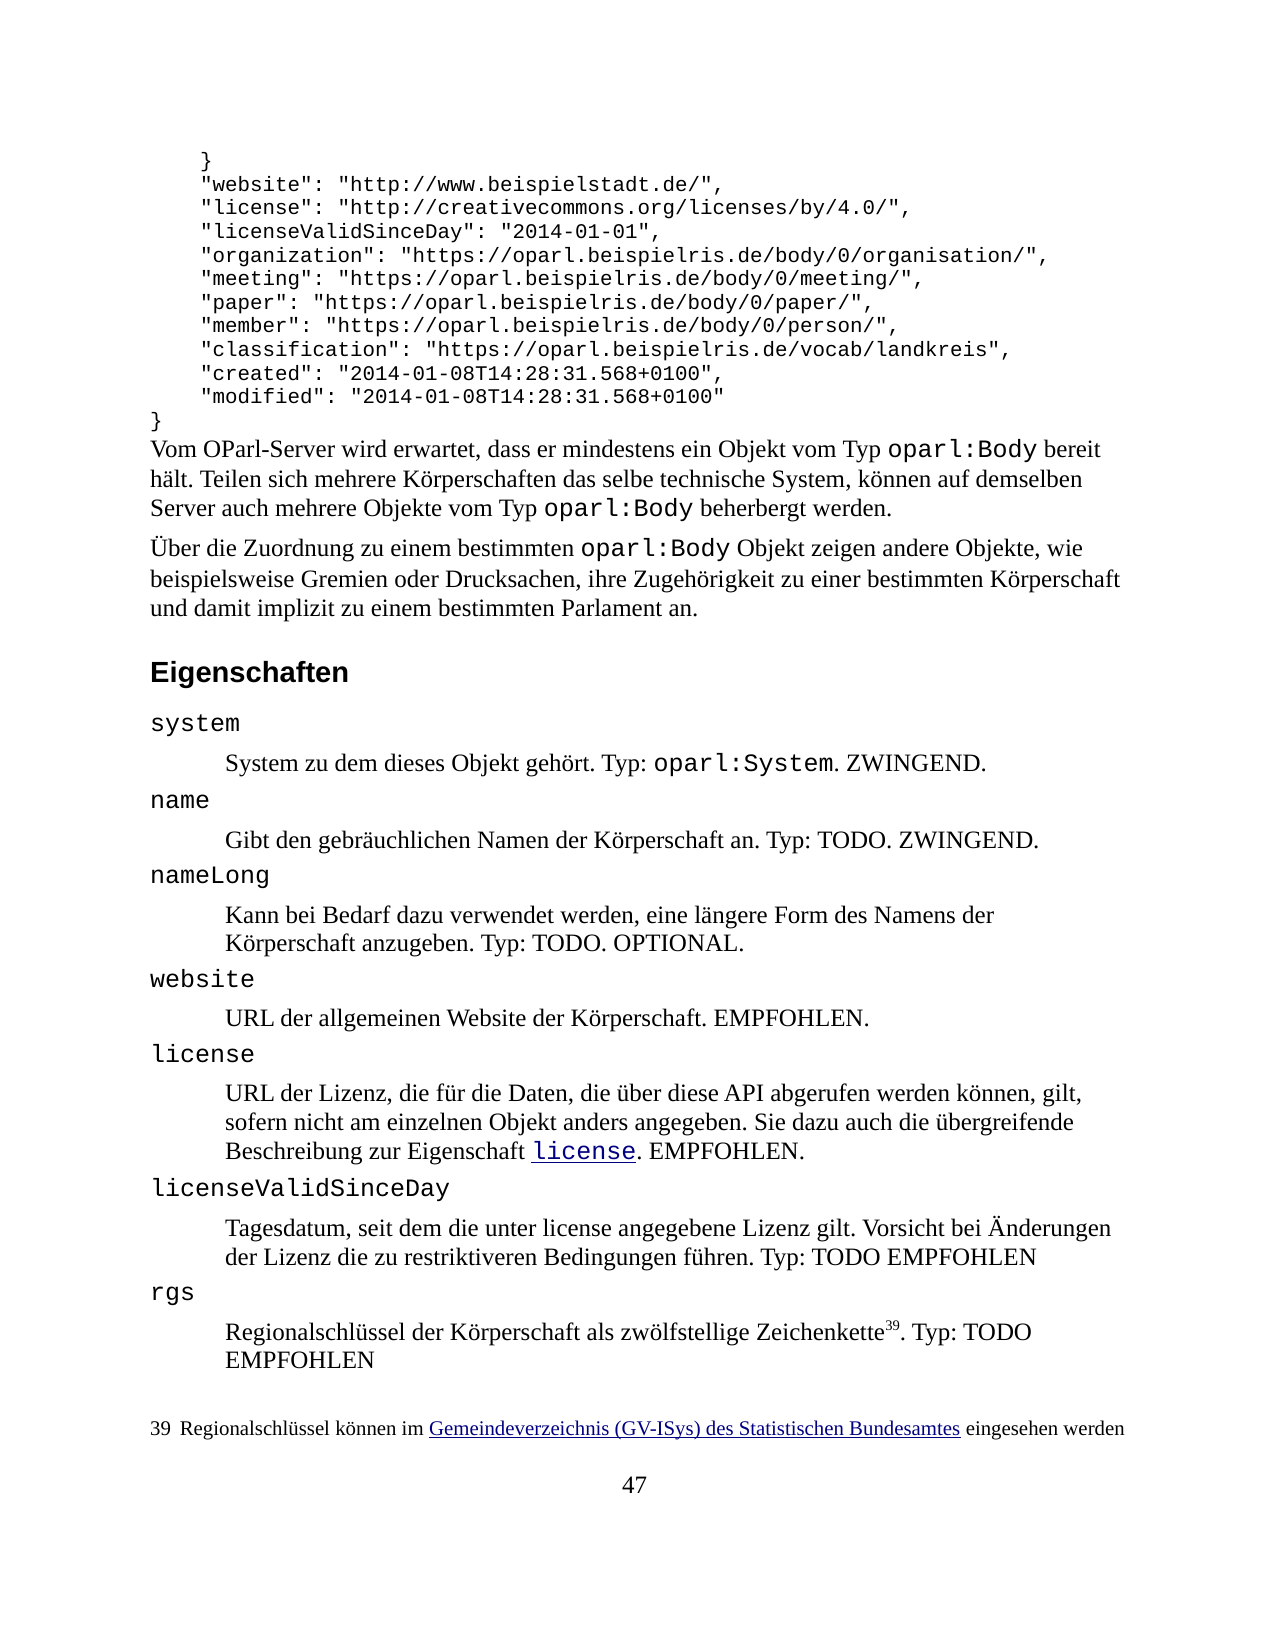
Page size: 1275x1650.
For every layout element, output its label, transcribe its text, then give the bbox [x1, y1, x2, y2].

text "modified": "2014-01-08T14:28:31.568+0100" [150, 386, 1125, 410]
text "license": "http://creativecommons.org/licenses/by/4.0/", [150, 197, 1125, 221]
text "member": "https://oparl.beispielris.de/body/0/person/", [150, 316, 1125, 339]
text } [150, 150, 1125, 174]
text Gibt den gebräuchlichen Namen der Körperschaft an. Typ: TODO. ZWINGEND. [225, 825, 1125, 853]
text licenseValidSinceDay [150, 1176, 1125, 1204]
text "licenseValidSinceDay": "2014-01-01", [150, 221, 1125, 244]
text "meeting": "https://oparl.beispielris.de/body/0/meeting/", [150, 268, 1125, 292]
text system [150, 710, 1125, 739]
text System zu dem dieses Objekt gehört. Typ: oparl:System. ZWINGEND. [225, 748, 1125, 778]
text URL der Lizenz, die für die Daten, die über diese API abgerufen werden können, gilt, sofern nicht am einzelnen Objekt anders angegeben. Sie dazu auch die übergreifende Beschreibung zur Eigenschaft license. EMPFOHLEN. [225, 1078, 1125, 1167]
text "organization": "https://oparl.beispielris.de/body/0/organisation/", [150, 244, 1125, 268]
text Kann bei Bedarf dazu verwendet werden, eine längere Form des Namens der Körperschaft anzugeben. Typ: TODO. OPTIONAL. [225, 900, 1125, 957]
text "created": "2014-01-08T14:28:31.568+0100", [150, 363, 1125, 386]
text URL der allgemeinen Website der Körperschaft. EMPFOHLEN. [225, 1003, 1125, 1032]
text nameLong [150, 862, 1125, 891]
text rgs [150, 1279, 1125, 1308]
text "classification": "https://oparl.beispielris.de/vocab/landkreis", [150, 339, 1125, 363]
text Regionalschlüssel können im Gemeindeverzeichnis (GV-ISys) des Statistischen Bundesamtes eingesehen werden [150, 1416, 1125, 1440]
text Regionalschlüssel der Körperschaft als zwölfstellige Zeichenkette. Typ: TODO EMPFOHLEN [225, 1317, 1125, 1374]
text "website": "http://www.beispielstadt.de/", [150, 174, 1125, 197]
text Tagesdatum, seit dem die unter license angegebene Lizenz gilt. Vorsicht bei Änderungen der Lizenz die zu restriktiveren Bedingungen führen. Typ: TODO EMPFOHLEN [225, 1213, 1125, 1271]
subtitle Eigenschaften [150, 655, 1125, 689]
text Über die Zuordnung zu einem bestimmten oparl:Body Objekt zeigen andere Objekte, wie beispielsweise Gremien oder Drucksachen, ihre Zugehörigkeit zu einer bestimmten Körperschaft und damit implizit zu einem bestimmten Parlament an. [150, 533, 1125, 621]
text Vom OParl-Server wird erwartet, dass er mindestens ein Objekt vom Typ oparl:Body bereit hält. Teilen sich mehrere Körperschaften das selbe technische System, können auf demselben Server auch mehrere Objekte vom Typ oparl:Body beherbergt werden. [150, 434, 1125, 524]
text name [150, 787, 1125, 816]
text license [150, 1041, 1125, 1069]
text website [150, 966, 1125, 994]
text "paper": "https://oparl.beispielris.de/body/0/paper/", [150, 292, 1125, 316]
text } [150, 410, 1125, 434]
